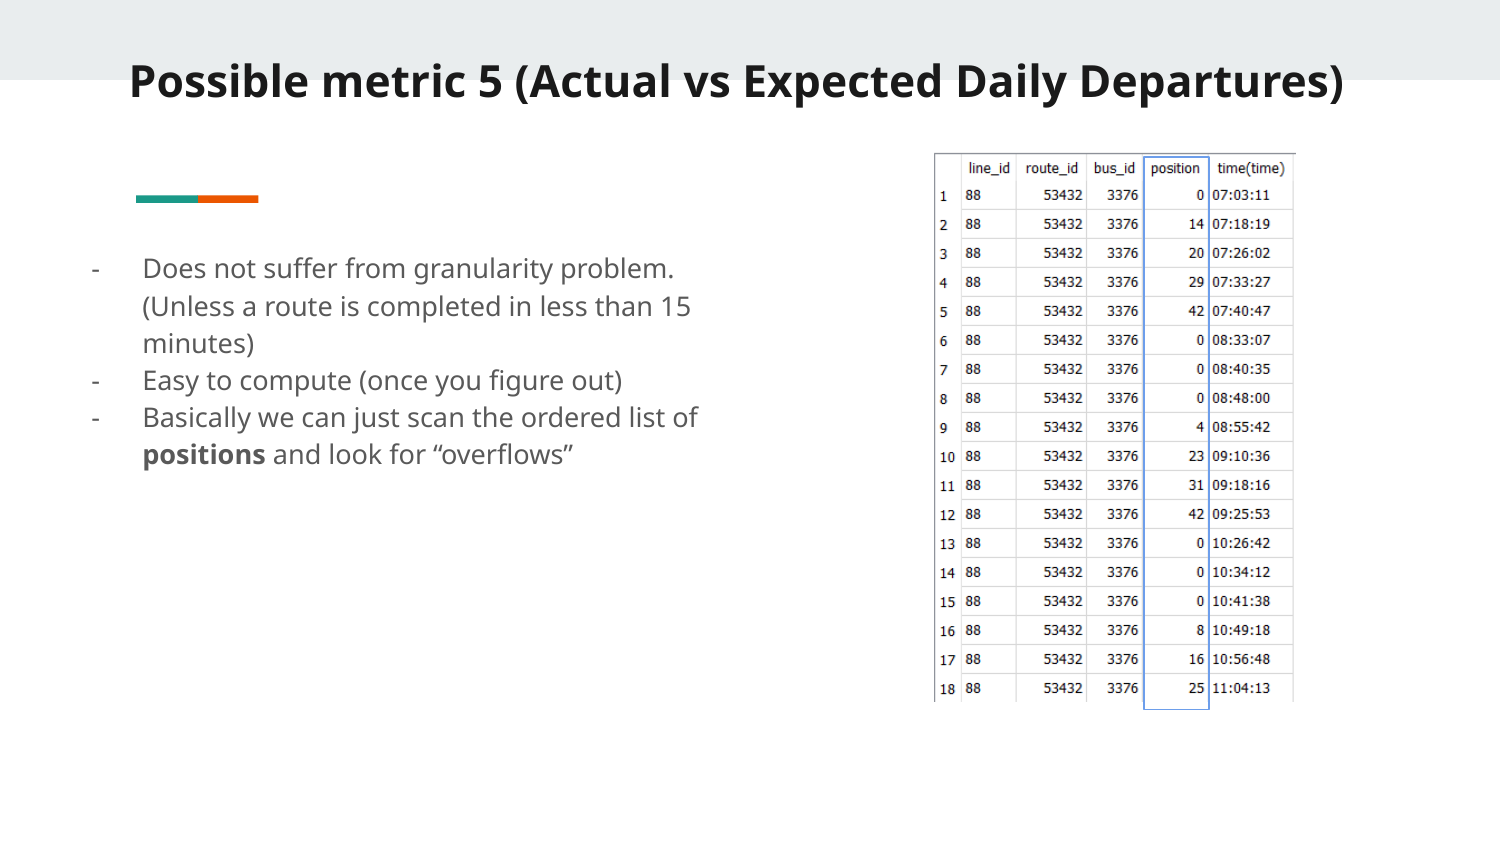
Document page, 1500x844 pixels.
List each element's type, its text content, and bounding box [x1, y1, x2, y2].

list Does not suffer from granularity problem. (Unless a route is completed in less than 15 minutes) Easy to compute (once you figure out) Basically we can just scan the ordered list of positions and look for “overflows” [52, 231, 763, 597]
picture [1145, 158, 1208, 702]
title Possible metric 5 (Actual vs Expected Daily Departures) [113, 37, 1375, 126]
picture [933, 152, 1296, 702]
